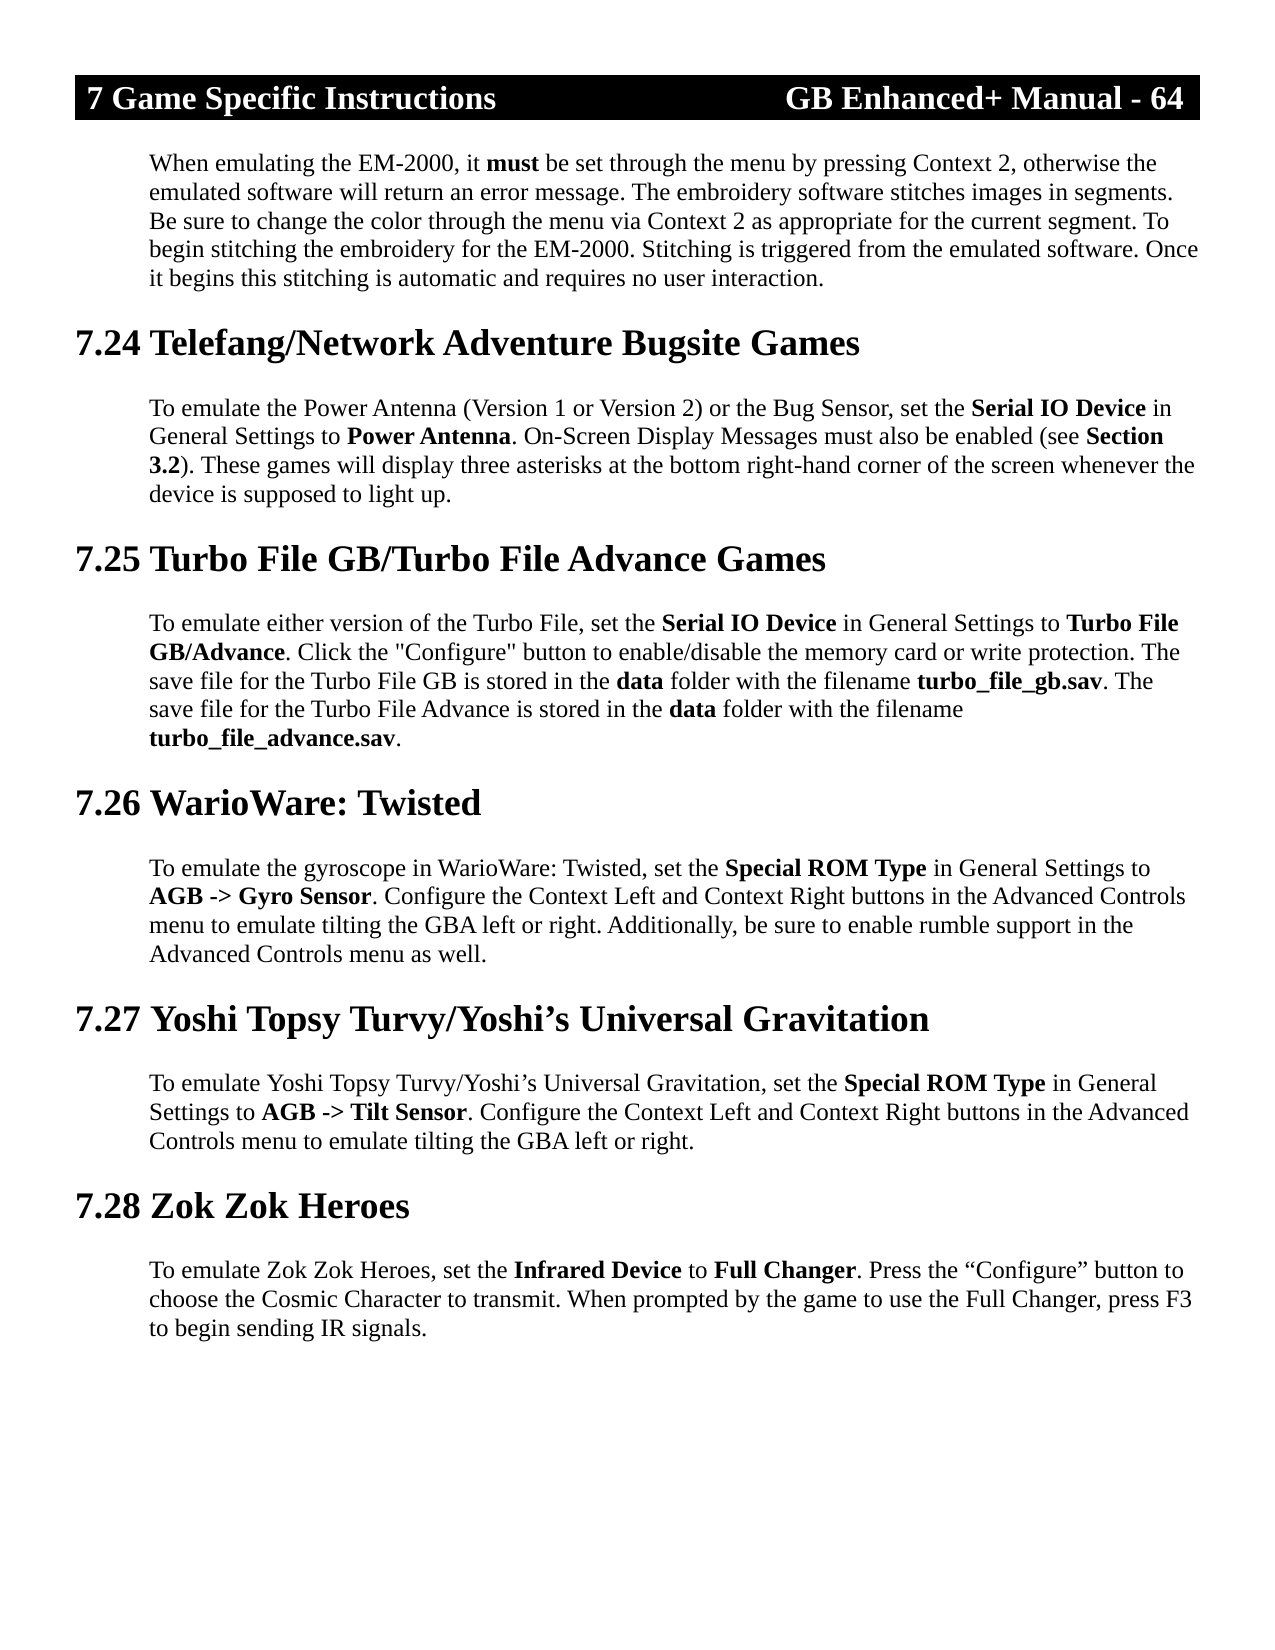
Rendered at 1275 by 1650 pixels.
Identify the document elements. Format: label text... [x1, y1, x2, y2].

text To emulate Yoshi Topsy Turvy/Yoshi’s Universal Gravitation, set the Special ROM Type in General Settings to AGB -> Tilt Sensor. Configure the Context Left and Context Right buttons in the Advanced Controls menu to emulate tilting the GBA left or right. [75, 1068, 1200, 1154]
text To emulate the gyroscope in WarioWare: Twisted, set the Special ROM Type in General Settings to AGB -> Gyro Sensor. Configure the Context Left and Context Right buttons in the Advanced Controls menu to emulate tilting the GBA left or right. Additionally, be sure to enable rumble support in the Advanced Controls menu as well. [75, 853, 1200, 968]
text 7.25 Turbo File GB/Turbo File Advance Games [75, 536, 1200, 579]
text 7.24 Telefang/Network Adventure Bugsite Games [75, 321, 1200, 364]
text 7.28 Zok Zok Heroes [75, 1183, 1200, 1226]
text 7.26 WarioWare: Twisted [75, 781, 1200, 824]
text To emulate Zok Zok Heroes, set the Infrared Device to Full Changer. Press the “Configure” button to choose the Cosmic Character to transmit. When prompted by the game to use the Full Changer, press F3 to begin sending IR signals. [75, 1255, 1200, 1341]
text When emulating the EM-2000, it must be set through the menu by pressing Context 2, otherwise the emulated software will return an error message. The embroidery software stitches images in segments. Be sure to change the color through the menu via Context 2 as appropriate for the current segment. To begin stitching the embroidery for the EM-2000. Stitching is triggered from the emulated software. Once it begins this stitching is automatic and requires no user interaction. [75, 148, 1200, 292]
text 7.27 Yoshi Topsy Turvy/Yoshi’s Universal Gravitation [75, 996, 1200, 1039]
text 7 Game Specific Instructions GB Enhanced+ Manual - 64 [75, 75, 1200, 119]
text To emulate either version of the Turbo File, set the Serial IO Device in General Settings to Turbo File GB/Advance. Click the "Configure" button to enable/disable the memory card or write protection. The save file for the Turbo File GB is stored in the data folder with the filename turbo_file_gb.sav. The save file for the Turbo File Advance is stored in the data folder with the filename turbo_file_advance.sav. [75, 608, 1200, 752]
text To emulate the Power Antenna (Version 1 or Version 2) or the Bug Sensor, set the Serial IO Device in General Settings to Power Antenna. On-Screen Display Messages must also be enabled (see Section 3.2). These games will display three asterisks at the bottom right-hand corner of the screen whenever the device is supposed to light up. [75, 393, 1200, 508]
